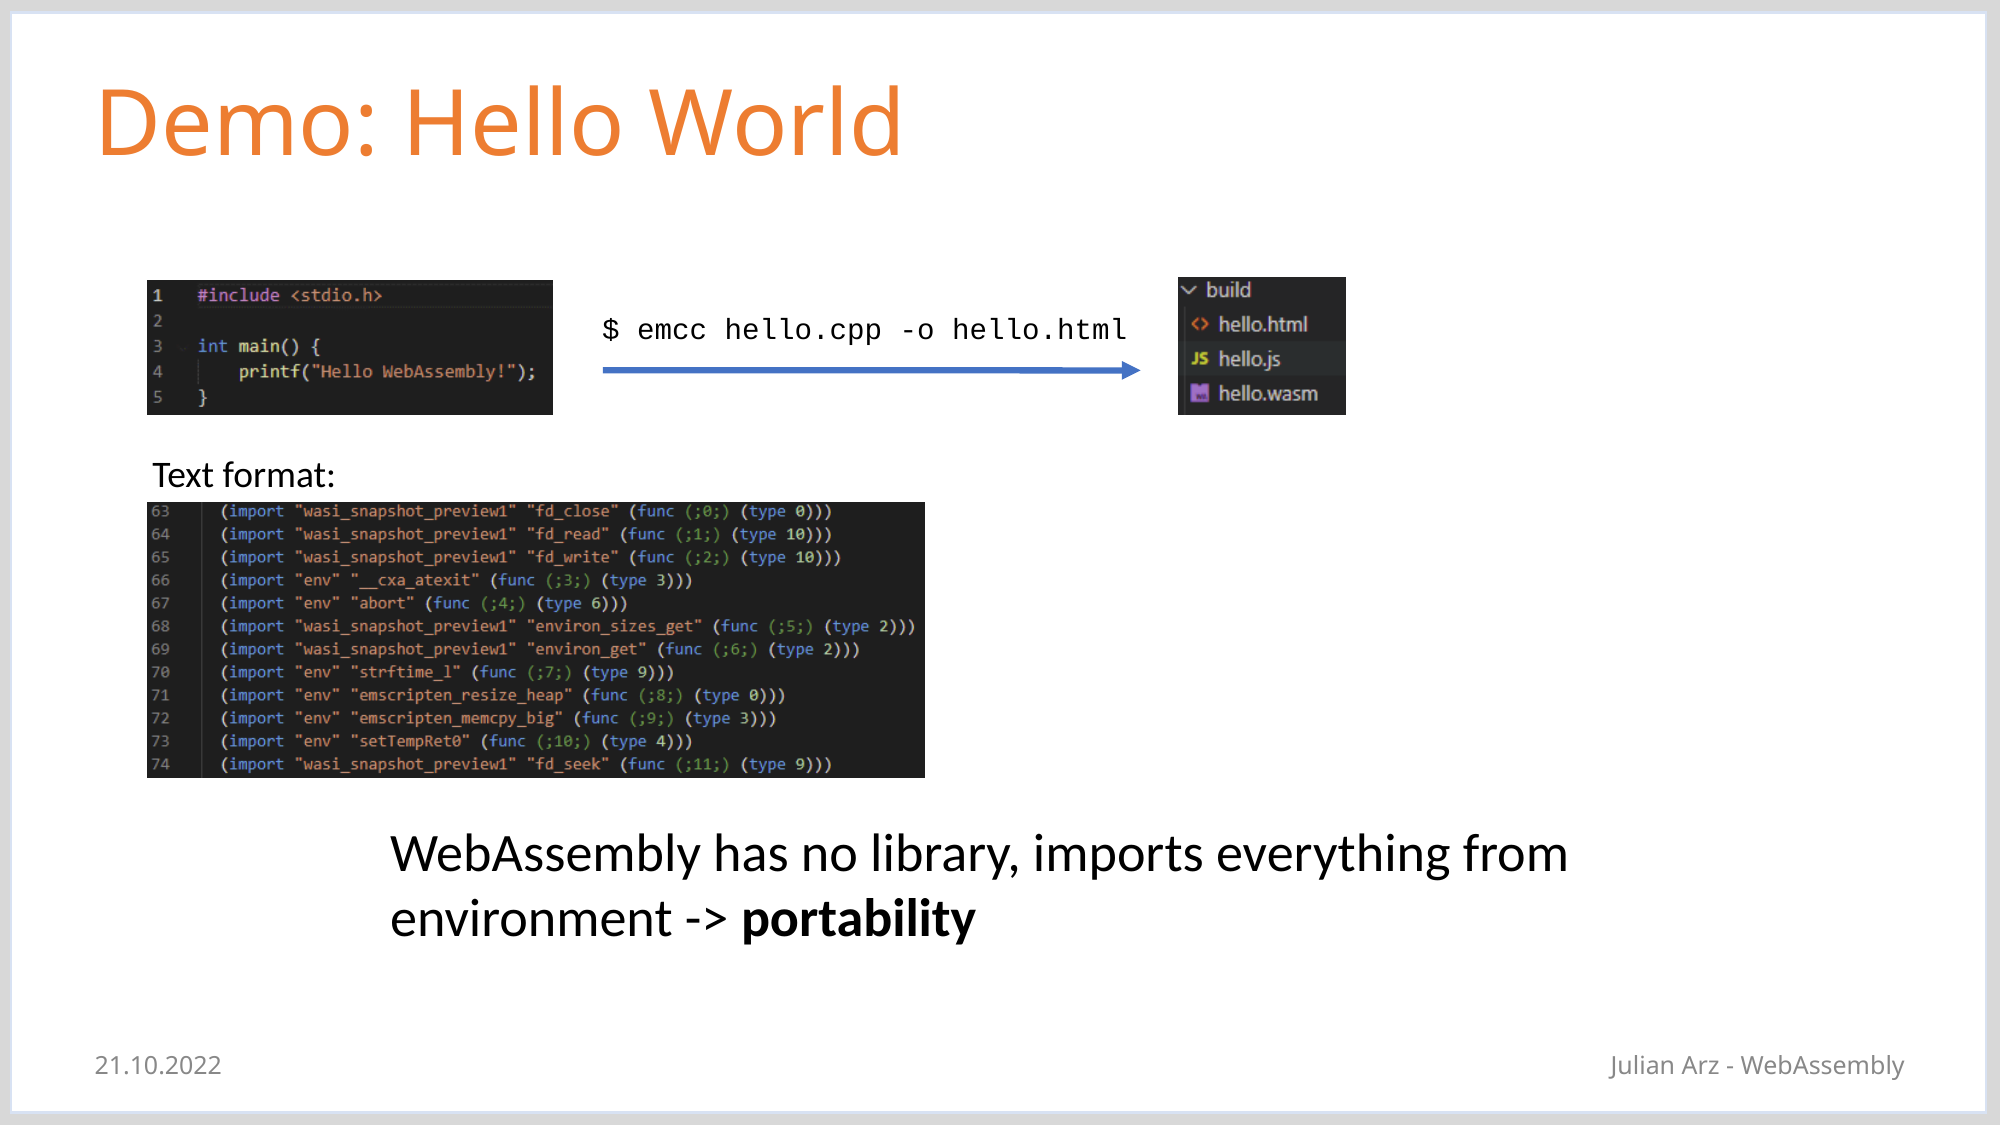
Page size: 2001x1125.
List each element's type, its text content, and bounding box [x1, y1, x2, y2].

picture [1178, 277, 1346, 415]
picture [147, 280, 553, 415]
title Demo: Hello World [79, 59, 1921, 191]
picture [147, 502, 925, 778]
footer Julian Arz - WebAssembly [546, 1035, 1921, 1096]
text_box WebAssembly has no library, imports everything from environment -> portability [374, 810, 1641, 956]
slide_number 21.10.2022 [79, 1035, 530, 1096]
text_box $ emcc hello.cpp -o hello.html [587, 303, 1162, 354]
text_box Text format: [137, 442, 370, 503]
